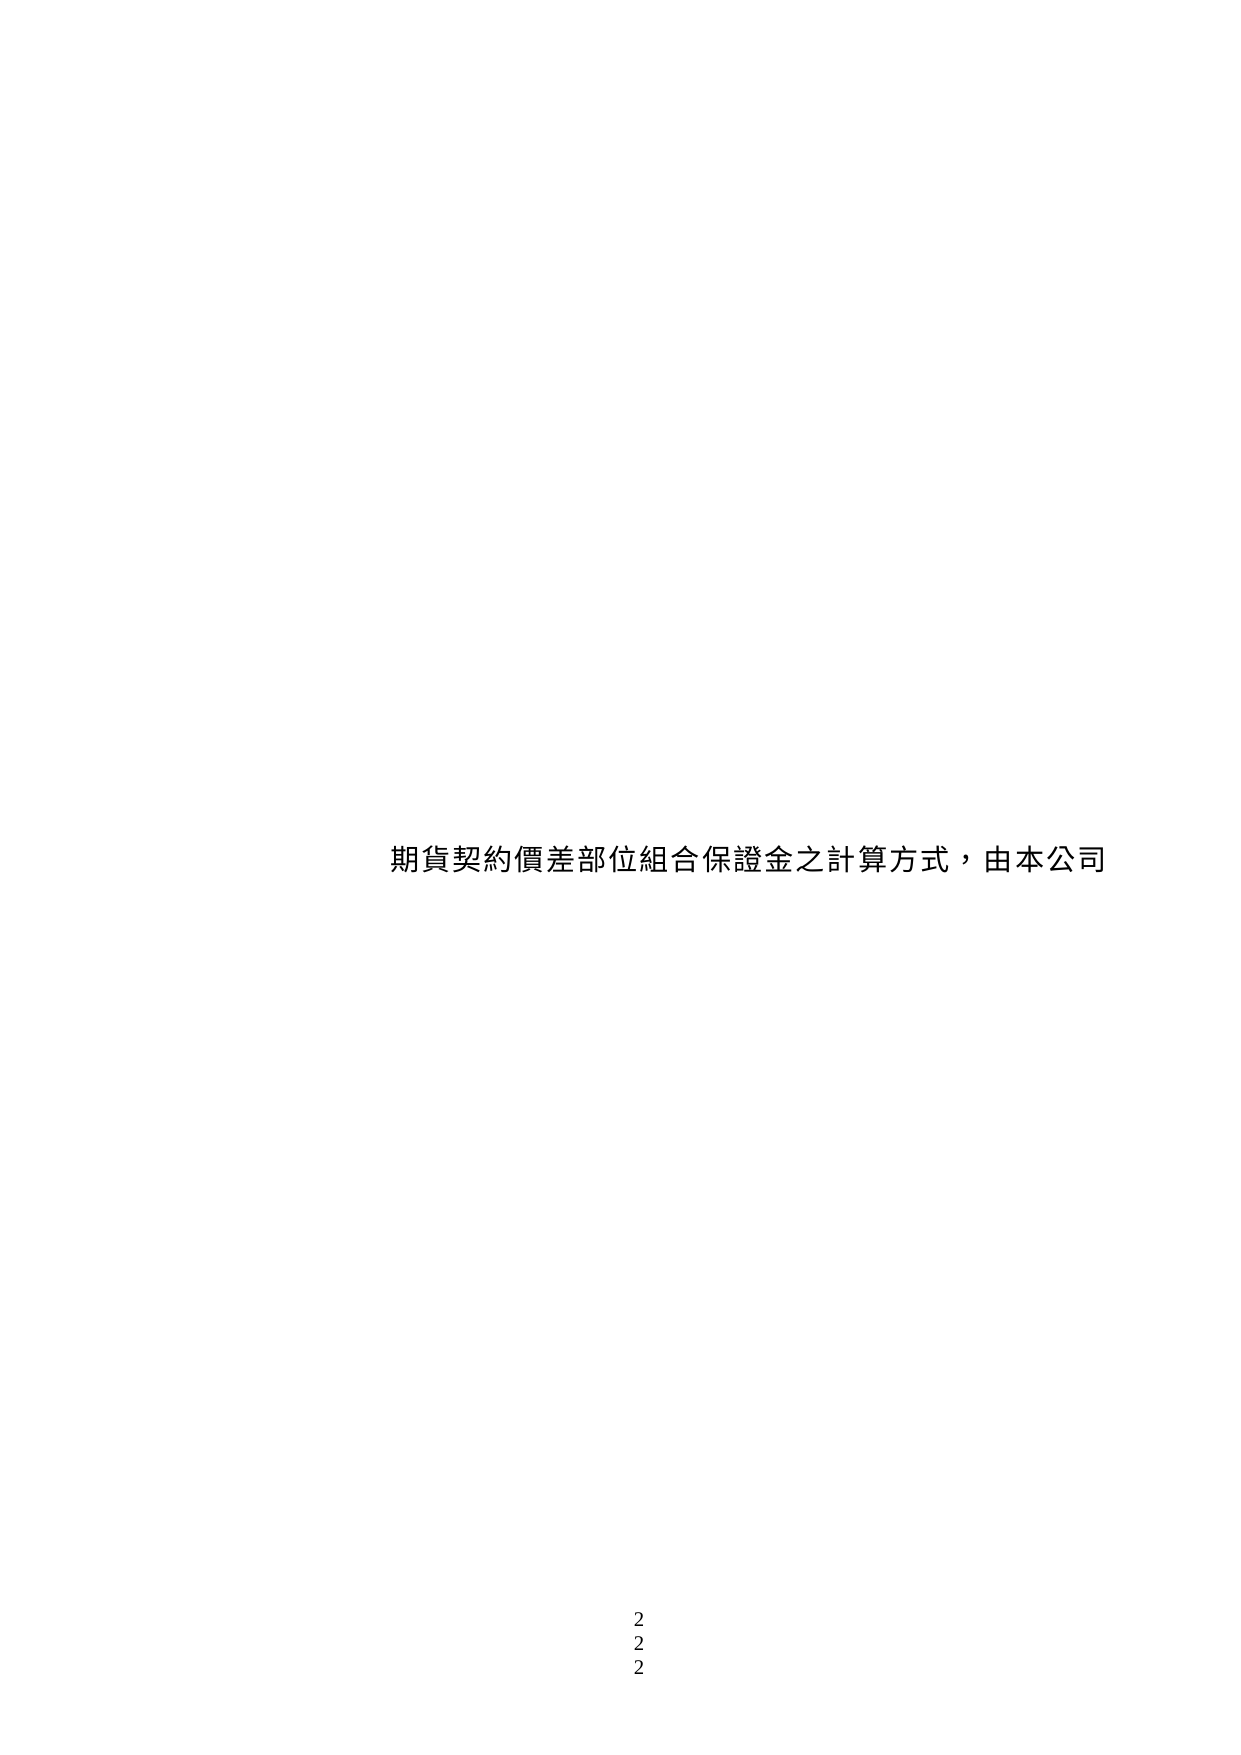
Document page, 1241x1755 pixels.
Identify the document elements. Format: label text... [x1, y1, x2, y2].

text 期貨契約價差部位組合保證金之計算方式，由本公司 [327, 816, 1106, 879]
